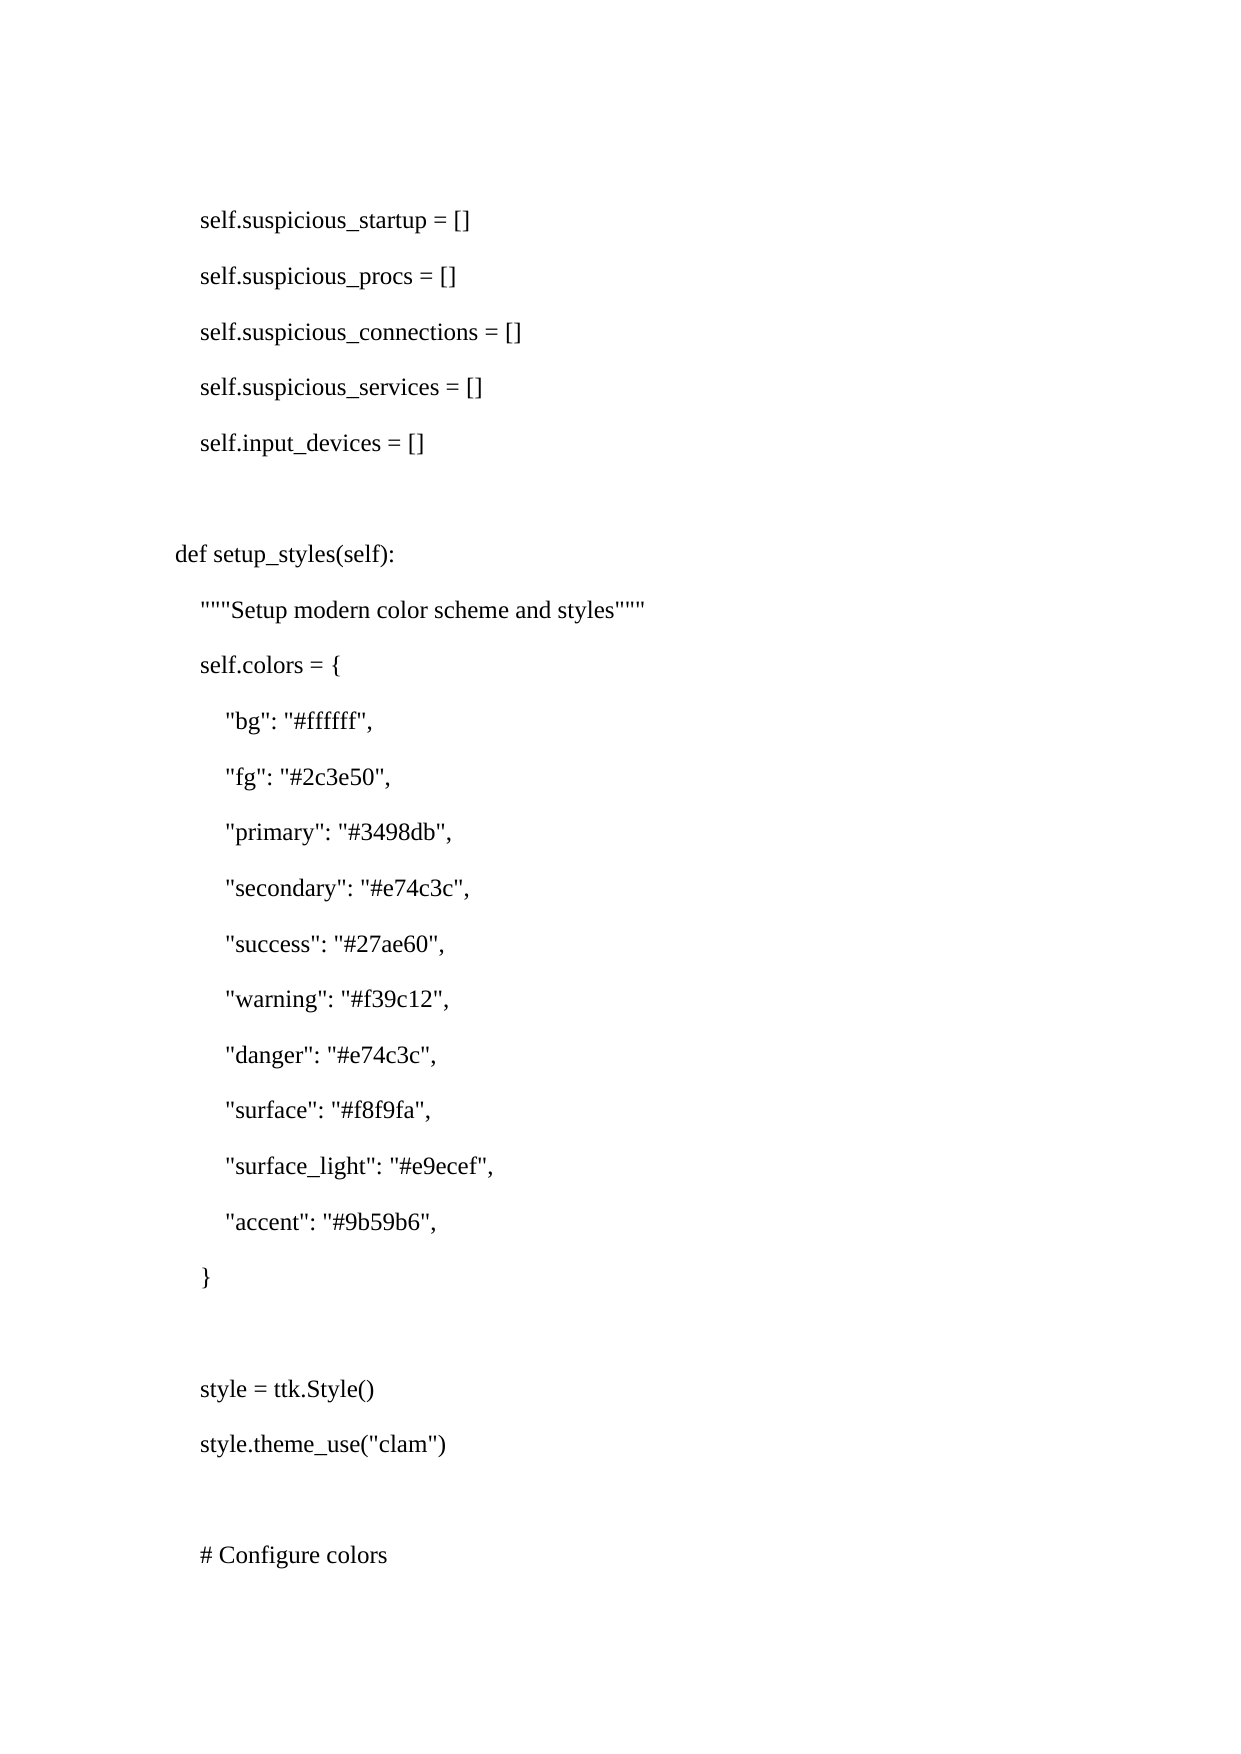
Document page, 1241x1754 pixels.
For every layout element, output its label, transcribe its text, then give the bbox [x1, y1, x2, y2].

text "accent": "#9b59b6", [150, 1207, 1091, 1236]
text self.suspicious_procs = [] [150, 261, 1091, 290]
text } [150, 1262, 1091, 1291]
text "surface_light": "#e9ecef", [150, 1151, 1091, 1180]
text style.theme_use("clam") [150, 1429, 1091, 1458]
text def setup_styles(self): [150, 539, 1091, 568]
text style = ttk.Style() [150, 1374, 1091, 1402]
text """Setup modern color scheme and styles""" [150, 595, 1091, 624]
text "fg": "#2c3e50", [150, 762, 1091, 791]
text self.suspicious_connections = [] [150, 317, 1091, 346]
text "surface": "#f8f9fa", [150, 1096, 1091, 1124]
text self.suspicious_startup = [] [150, 206, 1091, 234]
text self.colors = { [150, 651, 1091, 679]
text "bg": "#ffffff", [150, 706, 1091, 735]
text self.input_devices = [] [150, 428, 1091, 457]
text self.suspicious_services = [] [150, 372, 1091, 401]
text # Configure colors [150, 1541, 1091, 1569]
text "danger": "#e74c3c", [150, 1040, 1091, 1069]
text "secondary": "#e74c3c", [150, 873, 1091, 902]
text "success": "#27ae60", [150, 929, 1091, 957]
text "warning": "#f39c12", [150, 984, 1091, 1013]
text "primary": "#3498db", [150, 817, 1091, 846]
